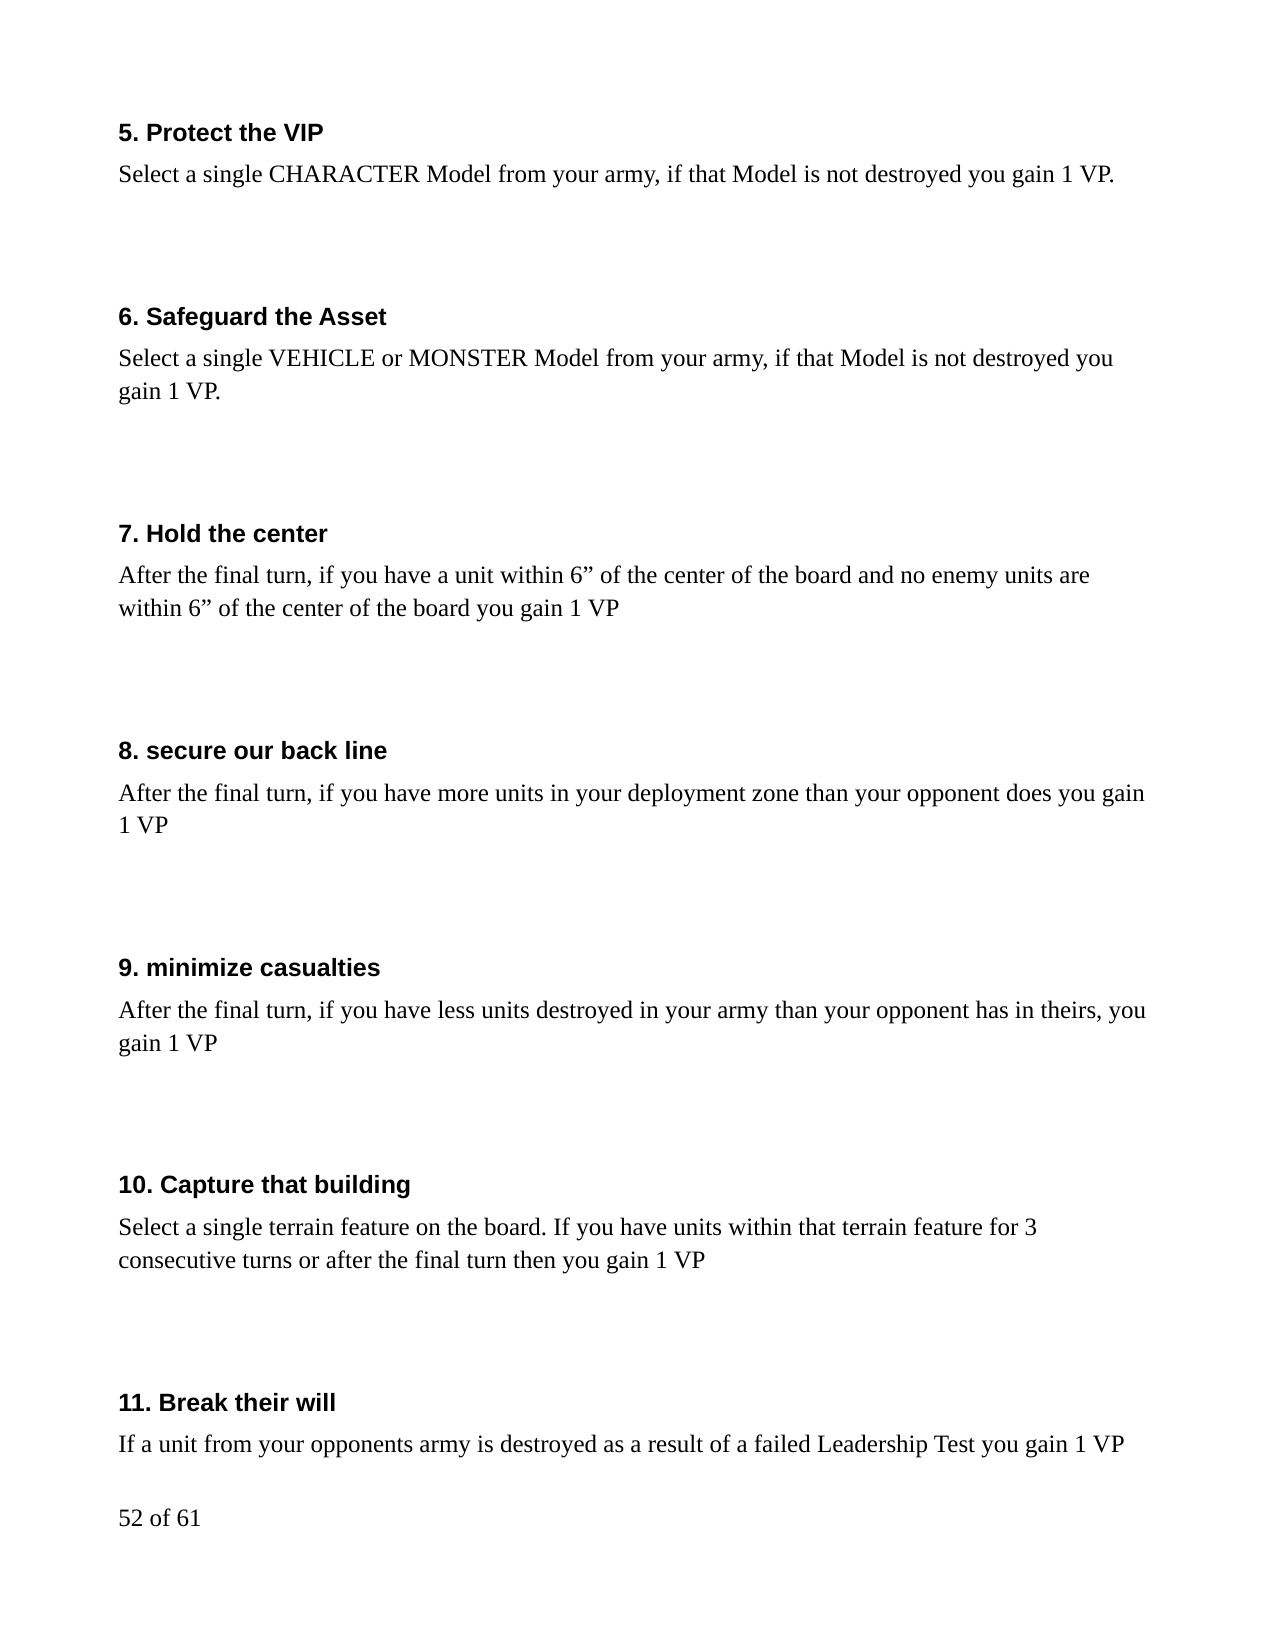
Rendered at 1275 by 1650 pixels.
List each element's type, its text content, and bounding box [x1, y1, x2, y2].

text After the final turn, if you have more units in your deployment zone than your opponent does you gain 1 VP [118, 778, 1157, 839]
text Select a single VEHICLE or MONSTER Model from your army, if that Model is not destroyed you gain 1 VP. [118, 343, 1157, 405]
text After the final turn, if you have a unit within 6” of the center of the board and no enemy units are within 6” of the center of the board you gain 1 VP [118, 561, 1157, 622]
subtitle . Safeguard the Asset [118, 302, 1157, 331]
text After the final turn, if you have less units destroyed in your army than your opponent has in theirs, you gain 1 VP [118, 995, 1157, 1056]
text Select a single terrain feature on the board. If you have units within that terrain feature for 3 consecutive turns or after the final turn then you gain 1 VP [118, 1212, 1157, 1273]
text If a unit from your opponents army is destroyed as a result of a failed Leadership Test you gain 1 VP [118, 1429, 1157, 1458]
subtitle . Hold the center [118, 519, 1157, 548]
text Select a single CHARACTER Model from your army, if that Model is not destroyed you gain 1 VP. [118, 159, 1157, 188]
subtitle . Protect the VIP [118, 118, 1157, 147]
subtitle . minimize casualties [118, 953, 1157, 982]
subtitle . Break their will [118, 1388, 1157, 1416]
subtitle . Capture that building [118, 1171, 1157, 1199]
subtitle . secure our back line [118, 736, 1157, 765]
